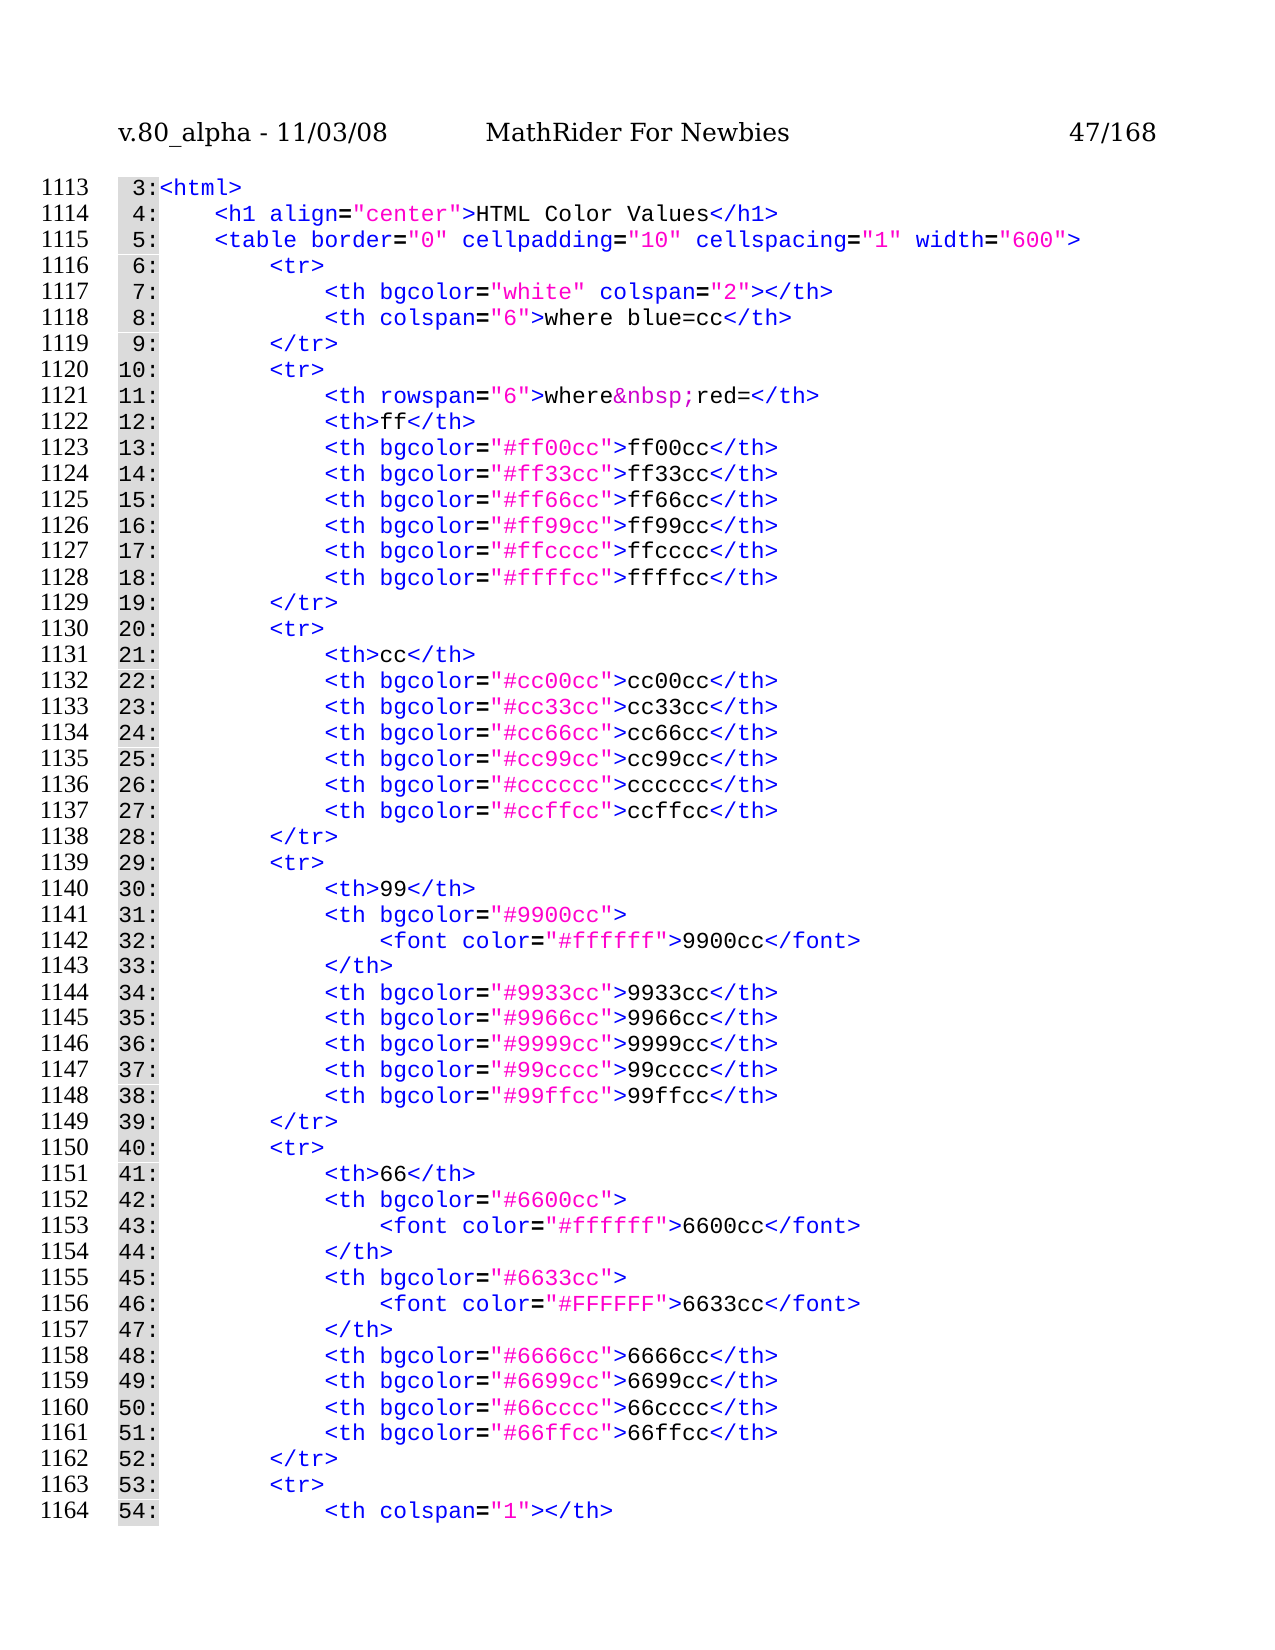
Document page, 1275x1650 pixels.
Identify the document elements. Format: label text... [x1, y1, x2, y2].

text 9: </tr> [118, 332, 1157, 358]
text 46: <font color="#FFFFFF">6633cc</font> [118, 1292, 1157, 1318]
text 17: <th bgcolor="#ffcccc">ffcccc</th> [118, 540, 1157, 566]
text 47: </th> [118, 1318, 1157, 1344]
text 37: <th bgcolor="#99cccc">99cccc</th> [118, 1059, 1157, 1084]
text 16: <th bgcolor="#ff99cc">ff99cc</th> [118, 514, 1157, 540]
text 6: <tr> [118, 254, 1157, 281]
text 33: </th> [118, 955, 1157, 981]
text 13: <th bgcolor="#ff00cc">ff00cc</th> [118, 436, 1157, 462]
text 36: <th bgcolor="#9999cc">9999cc</th> [118, 1033, 1157, 1059]
text 34: <th bgcolor="#9933cc">9933cc</th> [118, 981, 1157, 1007]
text 27: <th bgcolor="#ccffcc">ccffcc</th> [118, 799, 1157, 825]
text 19: </tr> [118, 592, 1157, 618]
text 25: <th bgcolor="#cc99cc">cc99cc</th> [118, 747, 1157, 773]
text 24: <th bgcolor="#cc66cc">cc66cc</th> [118, 721, 1157, 747]
text 38: <th bgcolor="#99ffcc">99ffcc</th> [118, 1084, 1157, 1111]
text 39: </tr> [118, 1111, 1157, 1136]
text 15: <th bgcolor="#ff66cc">ff66cc</th> [118, 488, 1157, 514]
text 23: <th bgcolor="#cc33cc">cc33cc</th> [118, 696, 1157, 721]
text 21: <th>cc</th> [118, 644, 1157, 669]
text 40: <tr> [118, 1136, 1157, 1162]
text 52: </tr> [118, 1448, 1157, 1474]
text 49: <th bgcolor="#6699cc">6699cc</th> [118, 1370, 1157, 1396]
text 42: <th bgcolor="#6600cc"> [118, 1188, 1157, 1214]
text 20: <tr> [118, 618, 1157, 644]
text 51: <th bgcolor="#66ffcc">66ffcc</th> [118, 1422, 1157, 1448]
text 53: <tr> [118, 1474, 1157, 1499]
text 18: <th bgcolor="#ffffcc">ffffcc</th> [118, 566, 1157, 592]
text 10: <tr> [118, 358, 1157, 384]
text 32: <font color="#ffffff">9900cc</font> [118, 929, 1157, 955]
text 30: <th>99</th> [118, 877, 1157, 903]
text 28: </tr> [118, 825, 1157, 851]
text 54: <th colspan="1"></th> [118, 1499, 1157, 1526]
text 43: <font color="#ffffff">6600cc</font> [118, 1214, 1157, 1240]
text 3:<html> [118, 177, 1157, 203]
text 8: <th colspan="6">where blue=cc</th> [118, 306, 1157, 332]
text 31: <th bgcolor="#9900cc"> [118, 903, 1157, 929]
text 48: <th bgcolor="#6666cc">6666cc</th> [118, 1344, 1157, 1370]
text 5: <table border="0" cellpadding="10" cellspacing="1" width="600"> [118, 229, 1157, 254]
text 11: <th rowspan="6">where&nbsp;red=</th> [118, 384, 1157, 410]
text 12: <th>ff</th> [118, 410, 1157, 436]
text 7: <th bgcolor="white" colspan="2"></th> [118, 281, 1157, 306]
text 4: <h1 align="center">HTML Color Values</h1> [118, 203, 1157, 229]
text 45: <th bgcolor="#6633cc"> [118, 1266, 1157, 1292]
text 35: <th bgcolor="#9966cc">9966cc</th> [118, 1007, 1157, 1033]
text 22: <th bgcolor="#cc00cc">cc00cc</th> [118, 669, 1157, 696]
text 50: <th bgcolor="#66cccc">66cccc</th> [118, 1396, 1157, 1422]
text 41: <th>66</th> [118, 1162, 1157, 1188]
text 26: <th bgcolor="#cccccc">cccccc</th> [118, 773, 1157, 799]
text 14: <th bgcolor="#ff33cc">ff33cc</th> [118, 462, 1157, 488]
text 44: </th> [118, 1240, 1157, 1266]
text 29: <tr> [118, 851, 1157, 877]
